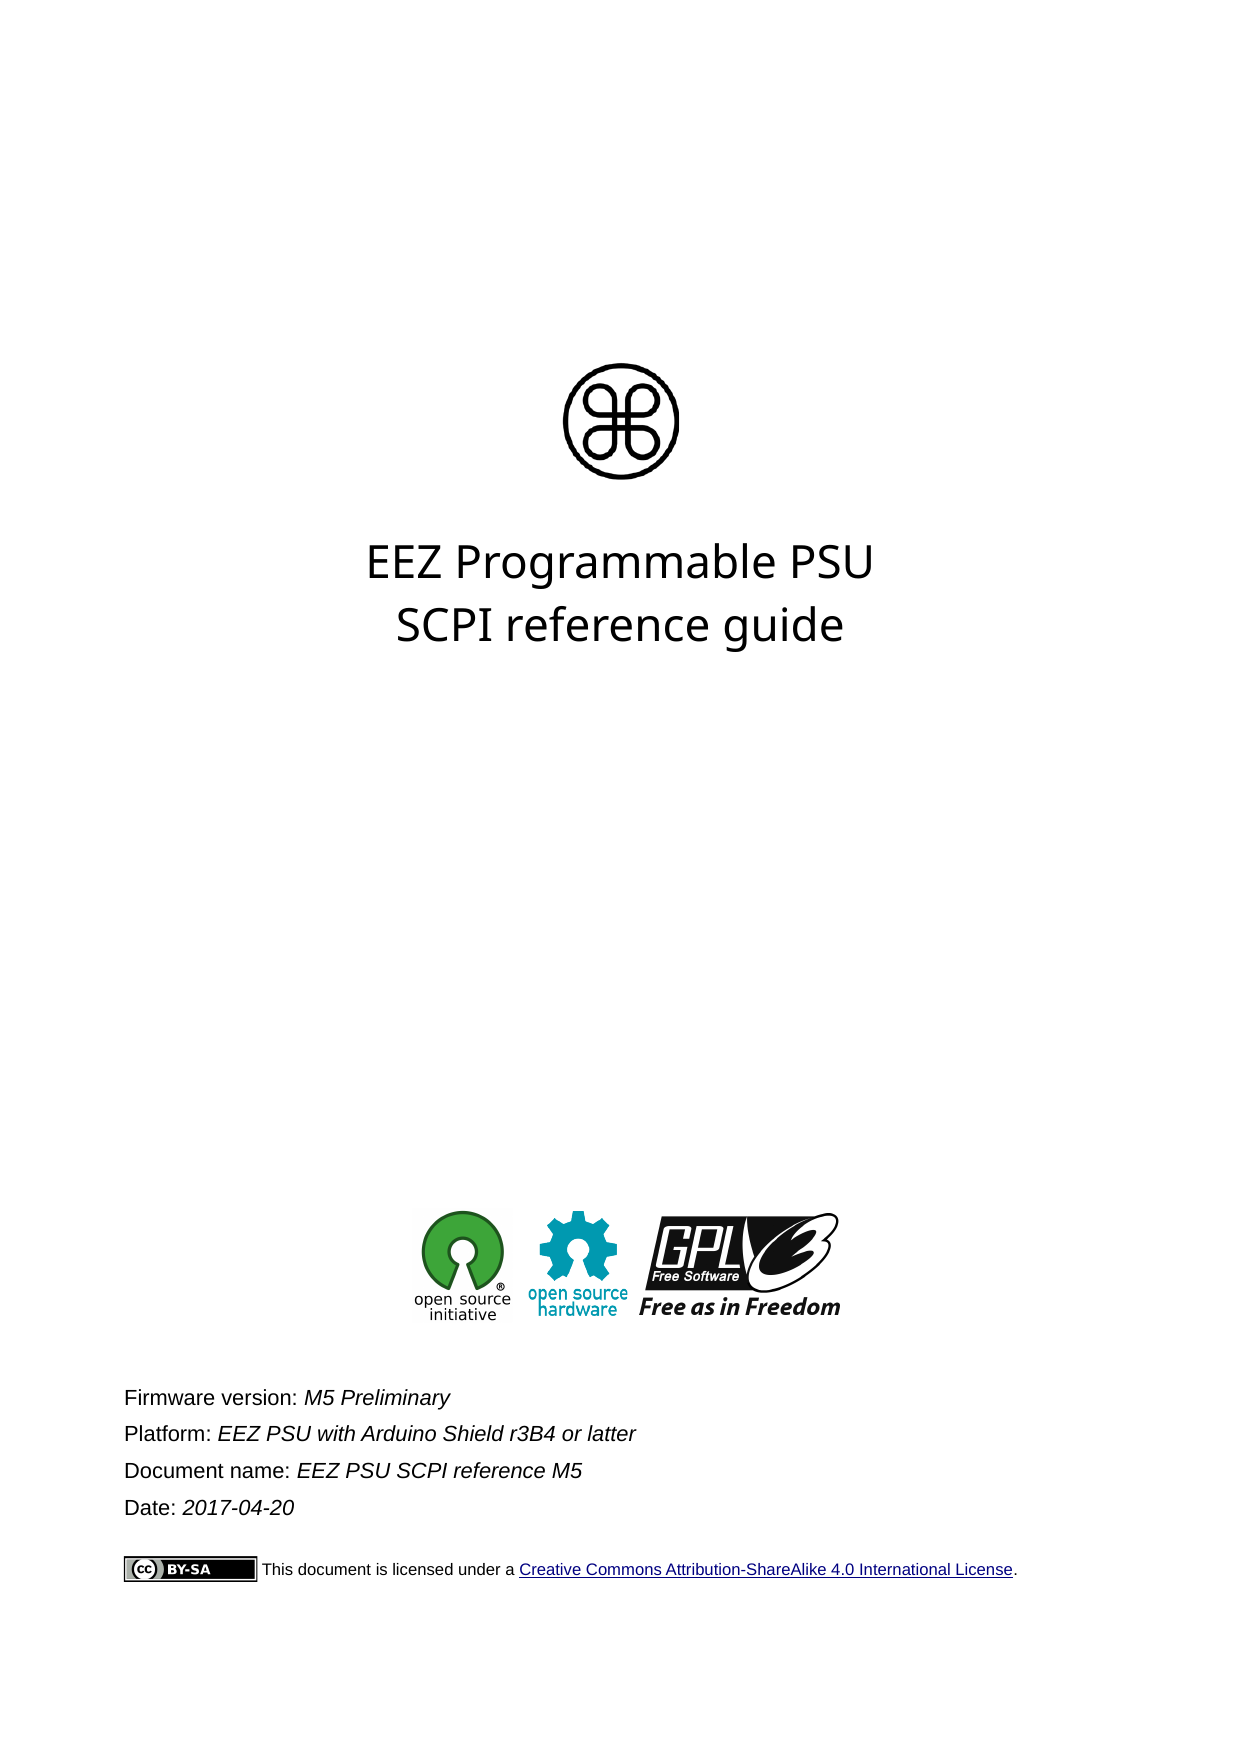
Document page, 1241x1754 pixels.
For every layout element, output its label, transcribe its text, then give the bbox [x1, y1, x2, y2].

picture [561, 361, 680, 480]
title EEZ Programmable PSU SCPI reference guide [118, 530, 1122, 655]
table_cell Document name: EEZ PSU SCPI reference M5 [118, 1452, 1122, 1489]
picture [528, 1211, 628, 1316]
table_cell Firmware version: M5 Preliminary [118, 1379, 620, 1416]
table_cell Platform: EEZ PSU with Arduino Shield r3B4 or latter [118, 1416, 1122, 1452]
table_header [118, 1189, 1122, 1379]
picture [123, 1556, 258, 1582]
table_cell [620, 1379, 1122, 1416]
table_cell This document is licensed under a Creative Commons Attribution-ShareAlike 4.0 International License. [118, 1526, 1122, 1587]
picture [639, 1213, 840, 1315]
picture [412, 1208, 513, 1323]
table_cell [620, 1489, 1122, 1526]
table_cell Date: 2017-04-20 [118, 1489, 620, 1526]
subtitle Start page [118, 59, 1122, 84]
